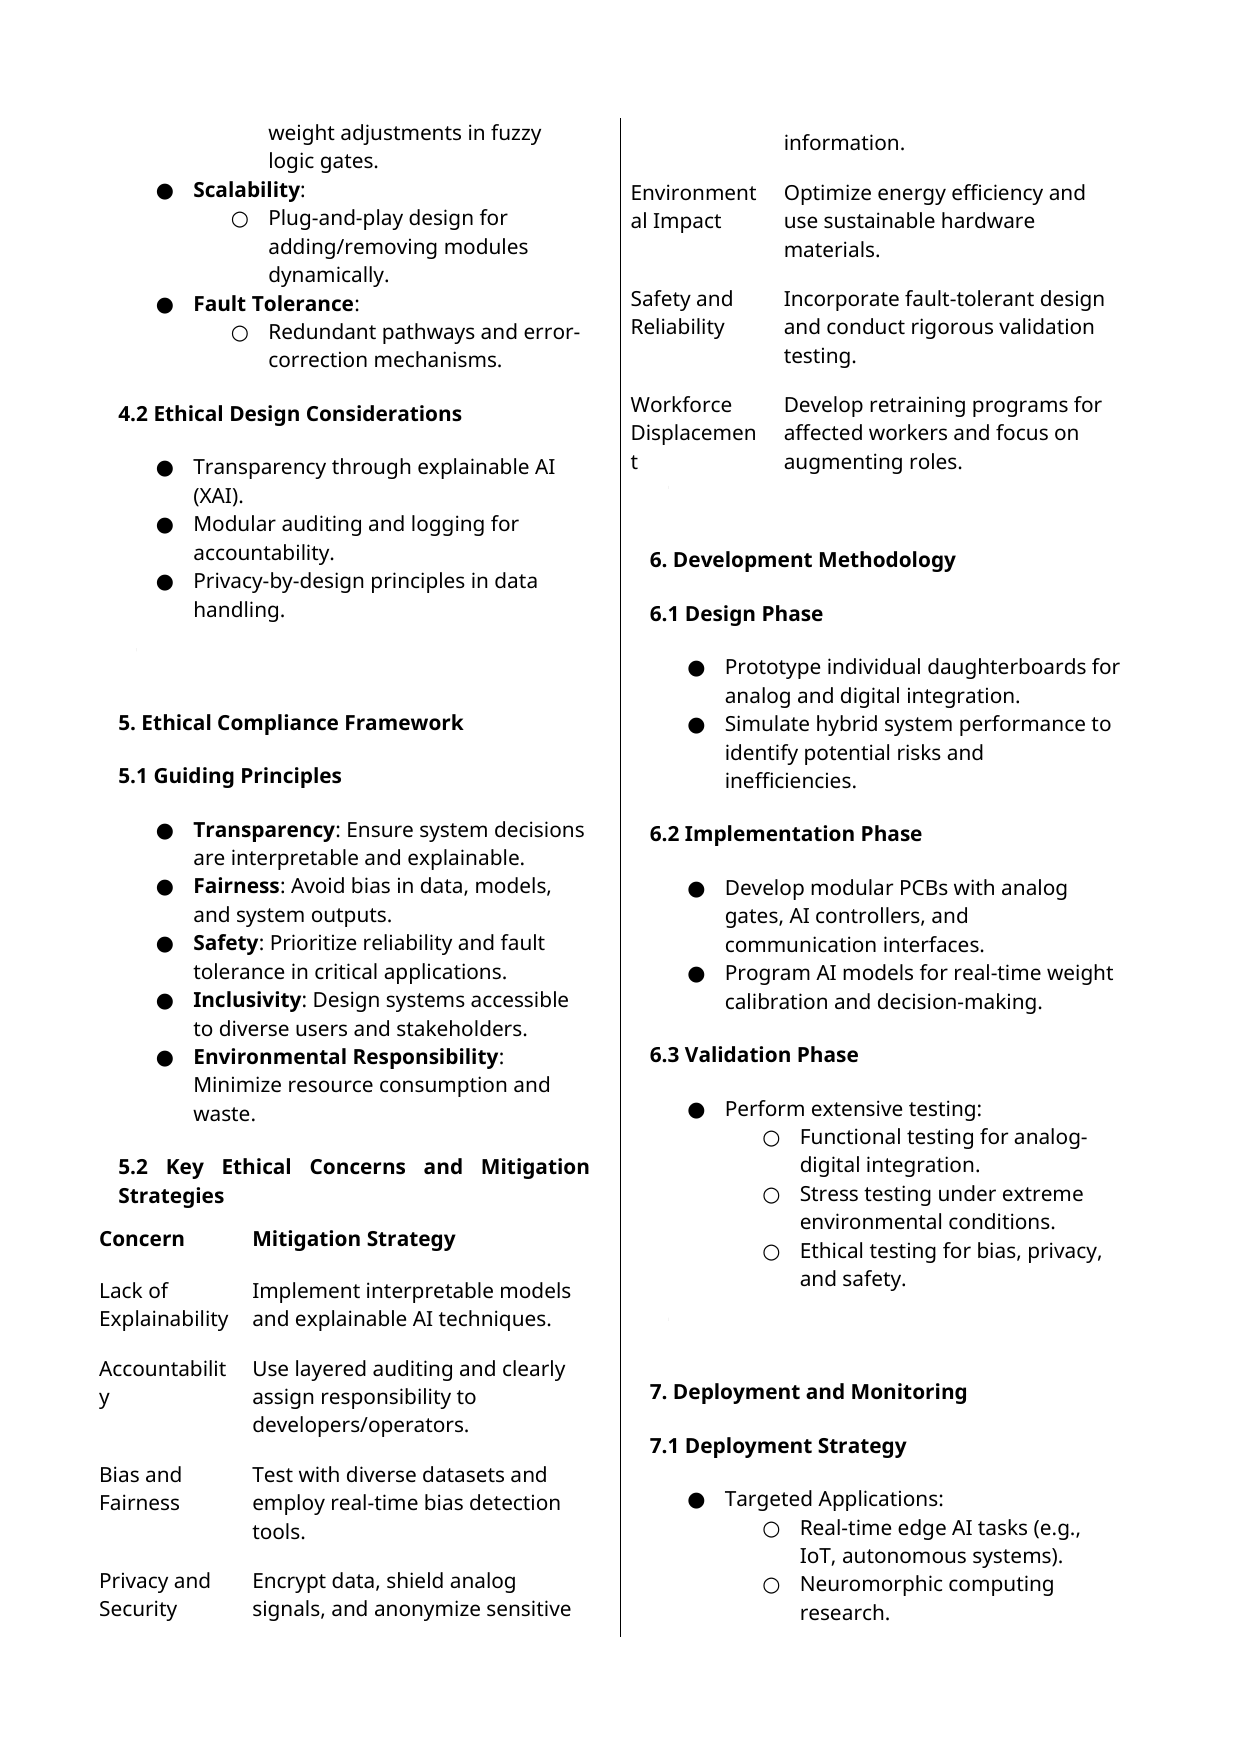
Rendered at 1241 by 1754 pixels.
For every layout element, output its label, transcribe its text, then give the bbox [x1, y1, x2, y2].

table_cell Implement interpretable models and explainable AI techniques. [242, 1266, 590, 1343]
list Stress testing under extreme environmental conditions. [762, 1179, 1122, 1236]
list Redundant pathways and error-correction mechanisms. [231, 317, 591, 374]
list Real-time edge AI tasks (e.g., IoT, autonomous systems). [762, 1513, 1122, 1569]
table_cell Environmental Impact [621, 168, 773, 273]
subtitle 6.2 Implementation Phase [649, 819, 1122, 848]
list Targeted Applications: [687, 1484, 1122, 1513]
table_cell Workforce Displacement [621, 380, 773, 486]
list Scalability: [156, 175, 591, 203]
list Ethical testing for bias, privacy, and safety. [762, 1236, 1122, 1293]
subtitle 7.1 Deployment Strategy [649, 1431, 1122, 1459]
table_cell Optimize energy efficiency and use sustainable hardware materials. [773, 168, 1121, 273]
list weight adjustments in fuzzy logic gates. [231, 118, 591, 175]
list Privacy-by-design principles in data handling. [156, 566, 591, 623]
subtitle 4.2 Ethical Design Considerations [118, 399, 591, 427]
list Safety: Prioritize reliability and fault tolerance in critical applications. [156, 928, 591, 985]
list Plug-and-play design for adding/removing modules dynamically. [231, 203, 591, 289]
list Neuromorphic computing research. [762, 1569, 1122, 1626]
list Prototype individual daughterboards for analog and digital integration. [687, 652, 1122, 709]
subtitle 7. Deployment and Monitoring [649, 1377, 1122, 1406]
table_cell Safety and Reliability [621, 274, 773, 380]
table_header Mitigation Strategy [242, 1214, 590, 1266]
table_cell Incorporate fault-tolerant design and conduct rigorous validation testing. [773, 274, 1121, 380]
table_cell Test with diverse datasets and employ real-time bias detection tools. [242, 1450, 590, 1556]
list Functional testing for analog-digital integration. [762, 1122, 1122, 1179]
table_header Concern [89, 1214, 242, 1266]
list Environmental Responsibility: Minimize resource consumption and waste. [156, 1042, 591, 1127]
list Inclusivity: Design systems accessible to diverse users and stakeholders. [156, 985, 591, 1042]
subtitle 6.1 Design Phase [649, 599, 1122, 627]
subtitle 5.1 Guiding Principles [118, 761, 591, 790]
list Develop modular PCBs with analog gates, AI controllers, and communication interfaces. [687, 873, 1122, 958]
list Modular auditing and logging for accountability. [156, 509, 591, 566]
table_cell Lack of Explainability [89, 1266, 242, 1343]
list Fault Tolerance: [156, 289, 591, 317]
list Program AI models for real-time weight calibration and decision-making. [687, 958, 1122, 1015]
table_cell Encrypt data, shield analog signals, and anonymize sensitive [242, 1556, 590, 1636]
list Transparency: Ensure system decisions are interpretable and explainable. [156, 815, 591, 872]
subtitle 5. Ethical Compliance Framework [118, 708, 591, 736]
list Transparency through explainable AI (XAI). [156, 452, 591, 509]
subtitle 5.2 Key Ethical Concerns and Mitigation Strategies [118, 1152, 591, 1209]
table_cell Use layered auditing and clearly assign responsibility to developers/operators. [242, 1343, 590, 1449]
table_cell [621, 118, 773, 167]
table_cell information. [773, 118, 1121, 167]
table_cell Privacy and Security [89, 1556, 242, 1636]
subtitle 6. Development Methodology [649, 546, 1122, 574]
list Simulate hybrid system performance to identify potential risks and inefficiencies. [687, 709, 1122, 794]
list Fairness: Avoid bias in data, models, and system outputs. [156, 872, 591, 928]
table_cell Bias and Fairness [89, 1450, 242, 1556]
table_cell Develop retraining programs for affected workers and focus on augmenting roles. [773, 380, 1121, 486]
table_cell Accountability [89, 1343, 242, 1449]
list Perform extensive testing: [687, 1094, 1122, 1122]
subtitle 6.3 Validation Phase [649, 1040, 1122, 1069]
